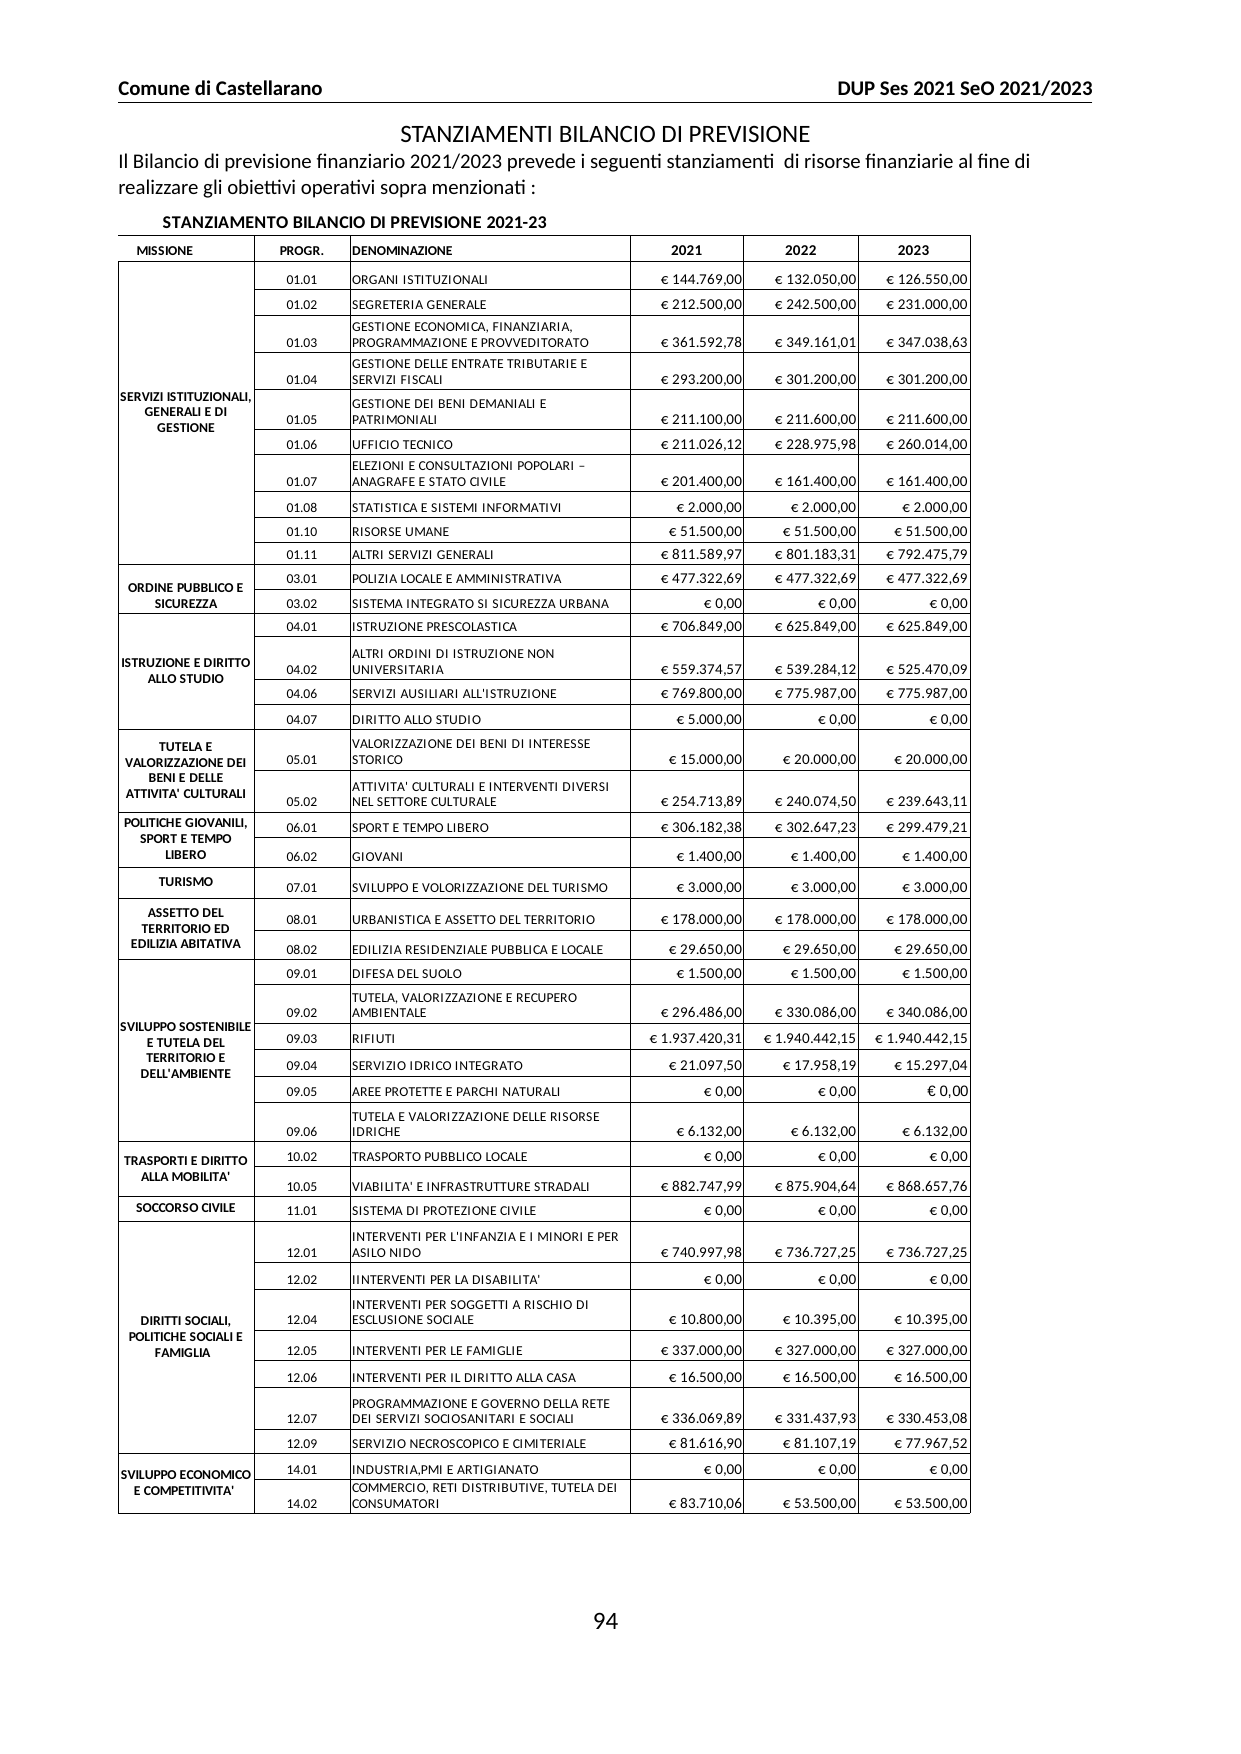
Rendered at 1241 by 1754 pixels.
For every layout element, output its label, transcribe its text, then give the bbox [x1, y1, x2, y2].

text STANZIAMENTI BILANCIO DI PREVISIONE [118, 118, 1092, 149]
text Il Bilancio di previsione finanziario 2021/2023 prevede i seguenti stanziamenti di risorse finanziarie al fine di realizzare gli obiettivi operativi sopra menzionati : [118, 149, 1092, 199]
